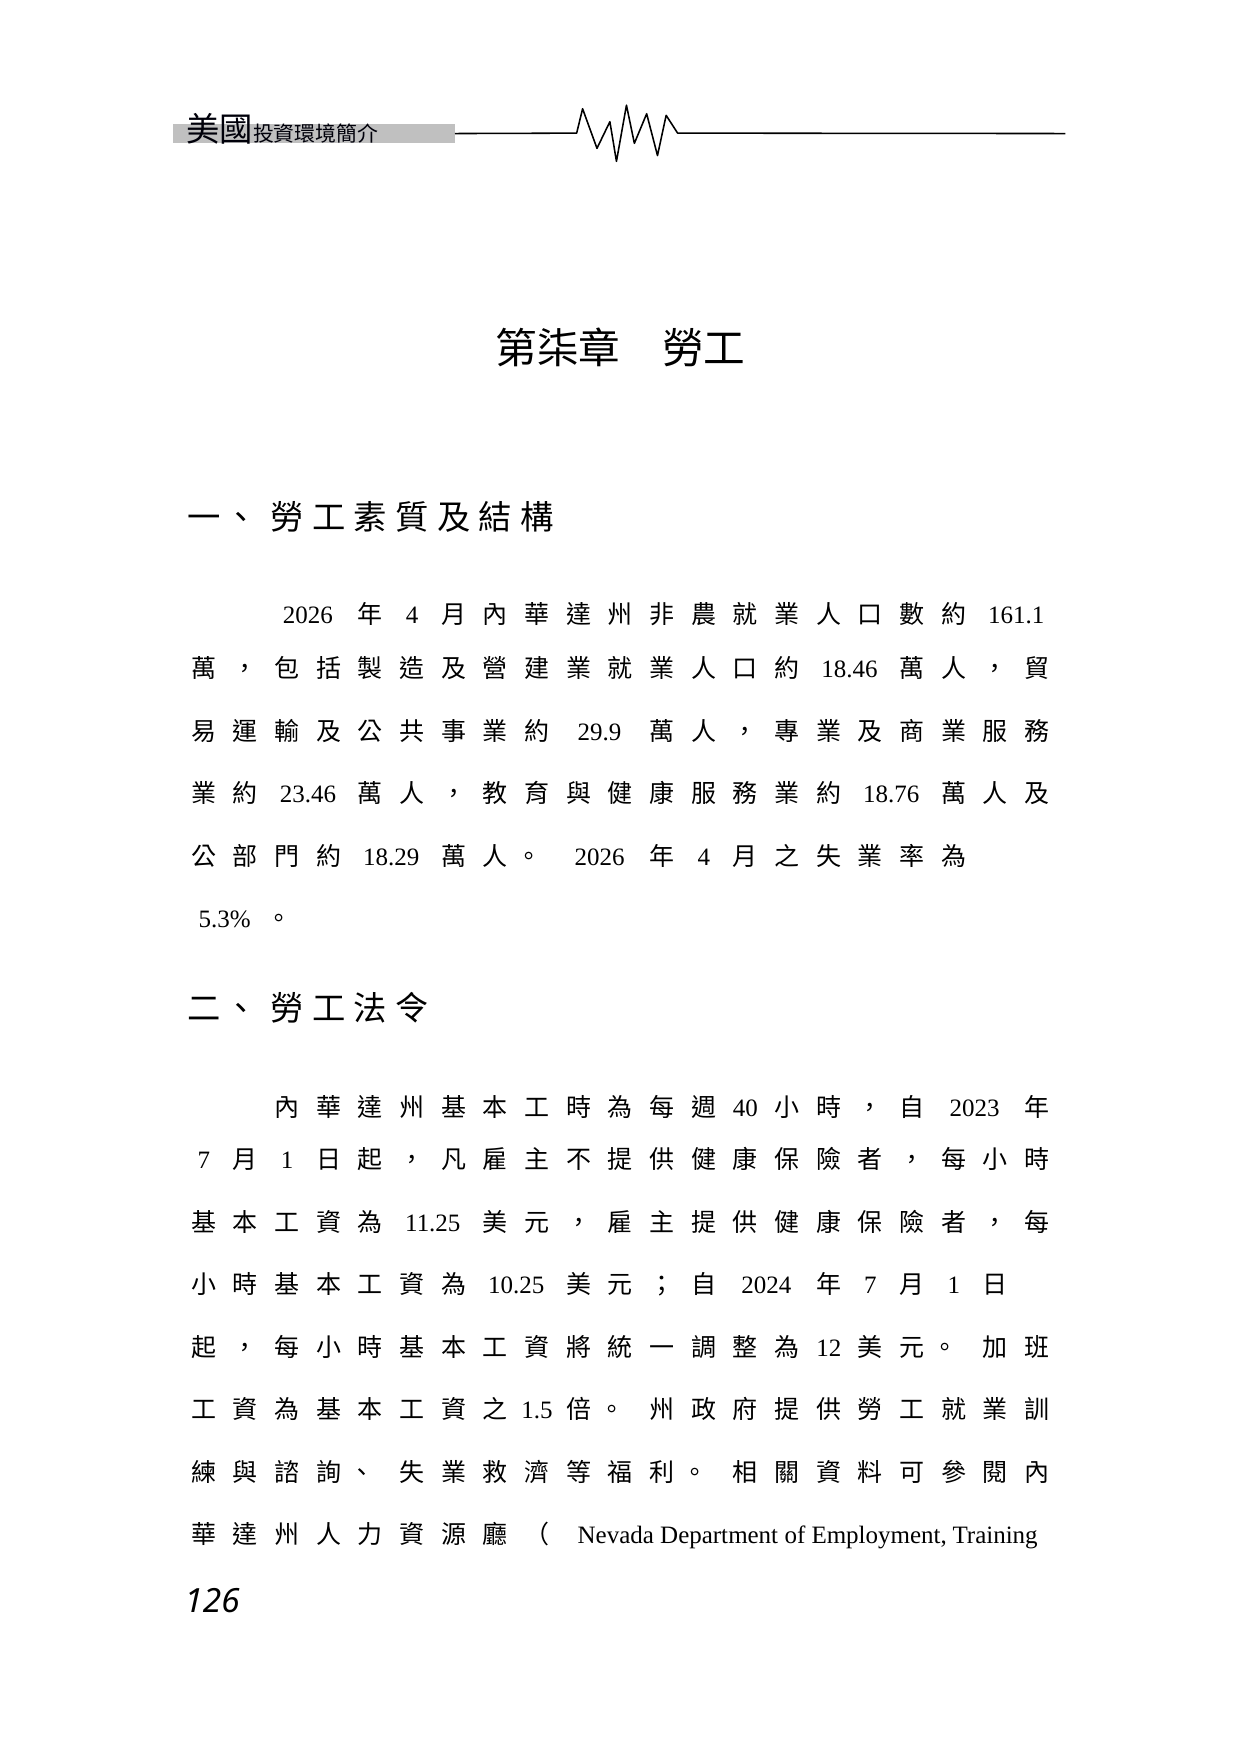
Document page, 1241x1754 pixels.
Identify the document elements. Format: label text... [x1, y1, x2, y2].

text 二、勞工法令 [183, 964, 1058, 1027]
text 第柒章 勞工 [183, 304, 1058, 366]
text 2026年4月內華達州非農就業人口數約161.1萬，包括製造及營建業就業人口約18.46萬人，貿易運輸及公共事業約29.9萬人，專業及商業服務業約23.46萬人，教育與健康服務業約18.76萬人及公部門約18.29萬人。2026年4月之失業率為5.3%。 [183, 563, 1058, 938]
text 內華達州基本工時為每週40小時，自2023年7月1日起，凡雇主不提供健康保險者，每小時基本工資為11.25美元，雇主提供健康保險者，每小時基本工資為10.25美元；自2024年7月1日起，每小時基本工資將統一調整為12美元。加班工資為基本工資之1.5倍。州政府提供勞工就業訓練與諮詢、失業救濟等福利。相關資料可參閱內華達州人力資源廳（Nevada Department of Employment, Training [183, 1054, 1058, 1554]
text 一、勞工素質及結構 [183, 473, 1058, 536]
